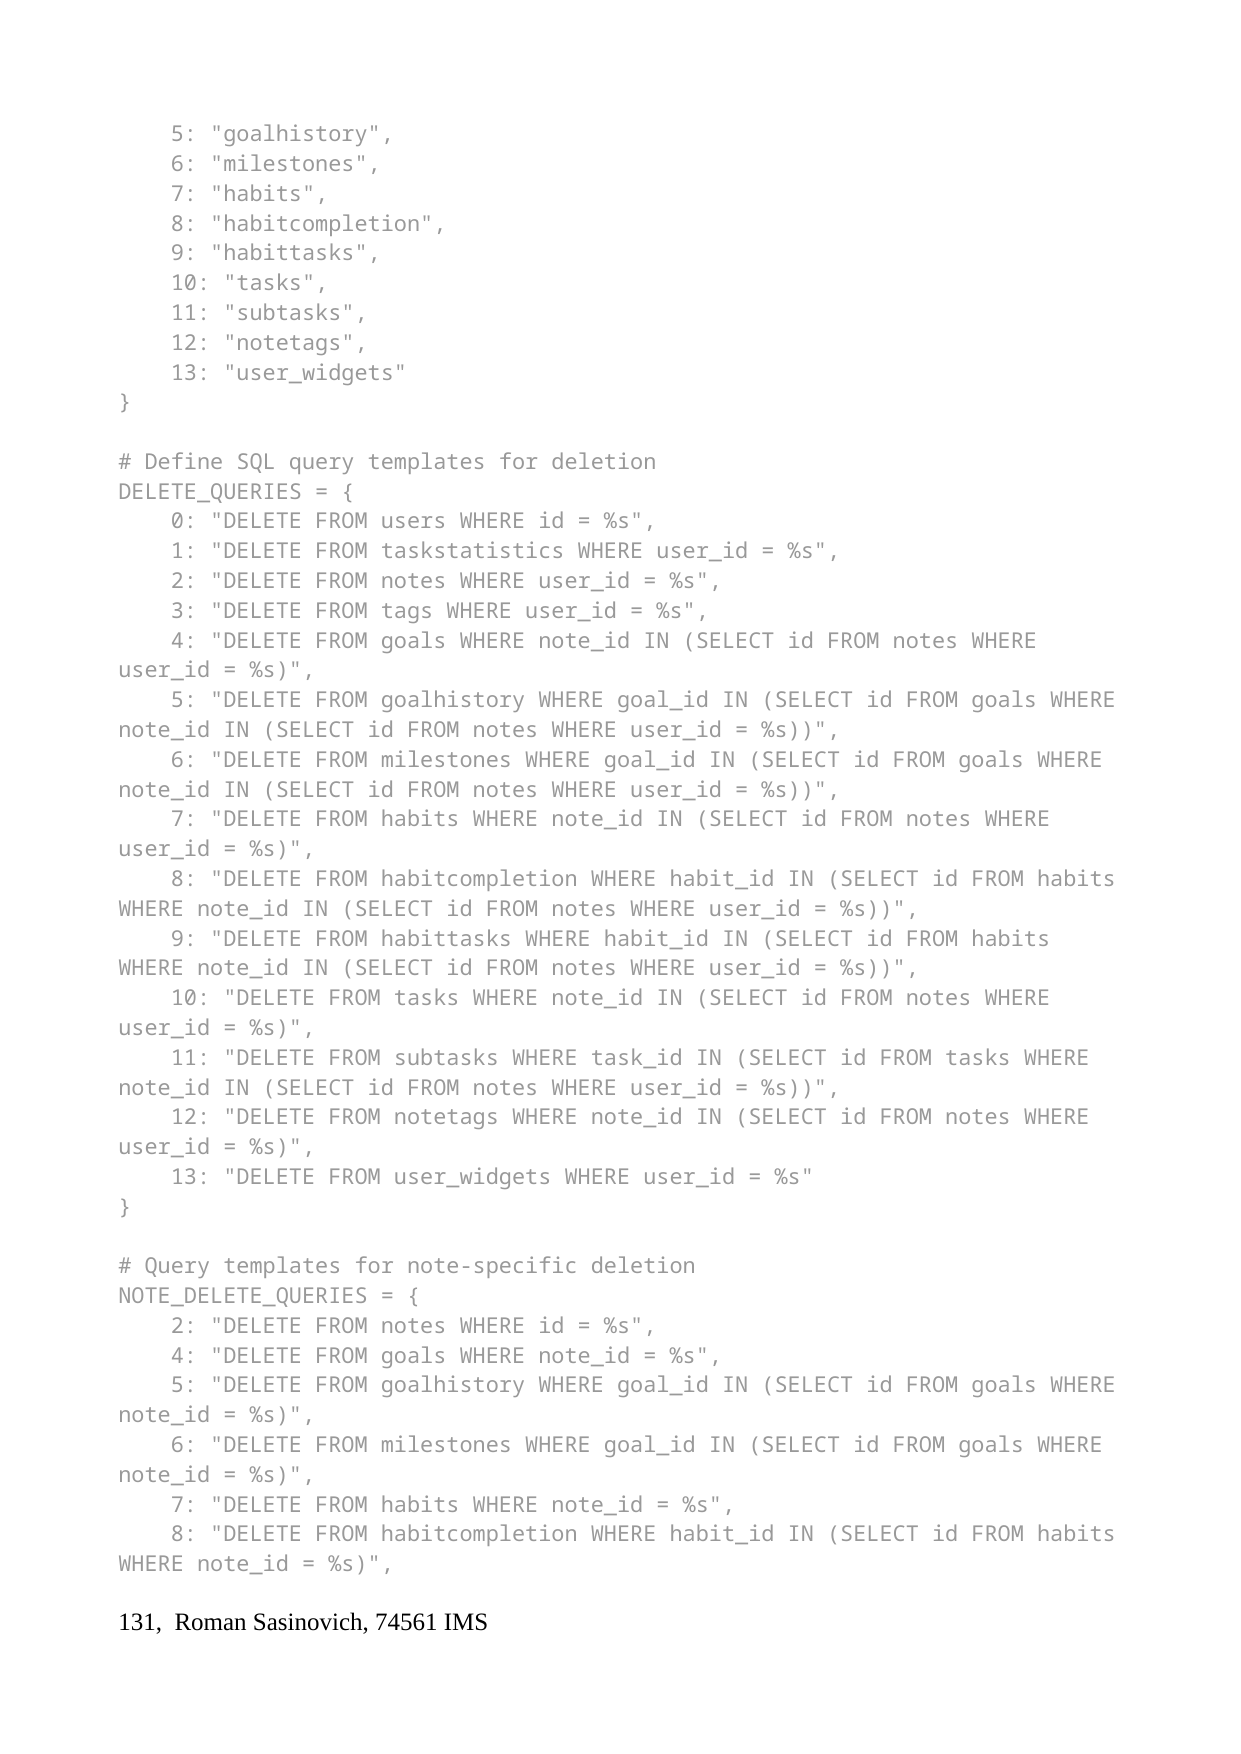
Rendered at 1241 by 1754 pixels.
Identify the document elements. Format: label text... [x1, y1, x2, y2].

text 3: "DELETE FROM tags WHERE user_id = %s", [118, 595, 1122, 624]
text DELETE_QUERIES = { [118, 476, 1122, 505]
text 7: "DELETE FROM habits WHERE note_id = %s", [118, 1488, 1122, 1518]
text 2: "DELETE FROM notes WHERE id = %s", [118, 1310, 1122, 1339]
text 6: "DELETE FROM milestones WHERE goal_id IN (SELECT id FROM goals WHERE note_id = %s)", [118, 1429, 1122, 1488]
text 7: "DELETE FROM habits WHERE note_id IN (SELECT id FROM notes WHERE user_id = %s)", [118, 803, 1122, 863]
text 7: "habits", [118, 178, 1122, 207]
text 0: "DELETE FROM users WHERE id = %s", [118, 505, 1122, 535]
text 1: "DELETE FROM taskstatistics WHERE user_id = %s", [118, 535, 1122, 565]
text 8: "habitcompletion", [118, 207, 1122, 237]
text 10: "DELETE FROM tasks WHERE note_id IN (SELECT id FROM notes WHERE user_id = %s)", [118, 982, 1122, 1042]
text 8: "DELETE FROM habitcompletion WHERE habit_id IN (SELECT id FROM habits WHERE note_id = %s)", [118, 1518, 1122, 1578]
text 8: "DELETE FROM habitcompletion WHERE habit_id IN (SELECT id FROM habits WHERE note_id IN (SELECT id FROM notes WHERE user_id = %s))", [118, 863, 1122, 922]
text 11: "DELETE FROM subtasks WHERE task_id IN (SELECT id FROM tasks WHERE note_id IN (SELECT id FROM notes WHERE user_id = %s))", [118, 1042, 1122, 1101]
text 4: "DELETE FROM goals WHERE note_id = %s", [118, 1339, 1122, 1369]
text } [118, 386, 1122, 416]
text 12: "notetags", [118, 327, 1122, 356]
text 13: "DELETE FROM user_widgets WHERE user_id = %s" [118, 1161, 1122, 1191]
text 10: "tasks", [118, 267, 1122, 297]
text 6: "DELETE FROM milestones WHERE goal_id IN (SELECT id FROM goals WHERE note_id IN (SELECT id FROM notes WHERE user_id = %s))", [118, 744, 1122, 803]
text 11: "subtasks", [118, 297, 1122, 327]
text 4: "DELETE FROM goals WHERE note_id IN (SELECT id FROM notes WHERE user_id = %s)", [118, 624, 1122, 684]
text 6: "milestones", [118, 148, 1122, 178]
text 12: "DELETE FROM notetags WHERE note_id IN (SELECT id FROM notes WHERE user_id = %s)", [118, 1101, 1122, 1161]
text NOTE_DELETE_QUERIES = { [118, 1280, 1122, 1310]
text 5: "goalhistory", [118, 118, 1122, 148]
text 5: "DELETE FROM goalhistory WHERE goal_id IN (SELECT id FROM goals WHERE note_id IN (SELECT id FROM notes WHERE user_id = %s))", [118, 684, 1122, 744]
text 5: "DELETE FROM goalhistory WHERE goal_id IN (SELECT id FROM goals WHERE note_id = %s)", [118, 1369, 1122, 1429]
text 13: "user_widgets" [118, 356, 1122, 386]
text # Query templates for note-specific deletion [118, 1250, 1122, 1280]
text } [118, 1191, 1122, 1220]
text # Define SQL query templates for deletion [118, 446, 1122, 476]
text 9: "DELETE FROM habittasks WHERE habit_id IN (SELECT id FROM habits WHERE note_id IN (SELECT id FROM notes WHERE user_id = %s))", [118, 922, 1122, 982]
text 2: "DELETE FROM notes WHERE user_id = %s", [118, 565, 1122, 595]
text 9: "habittasks", [118, 237, 1122, 267]
